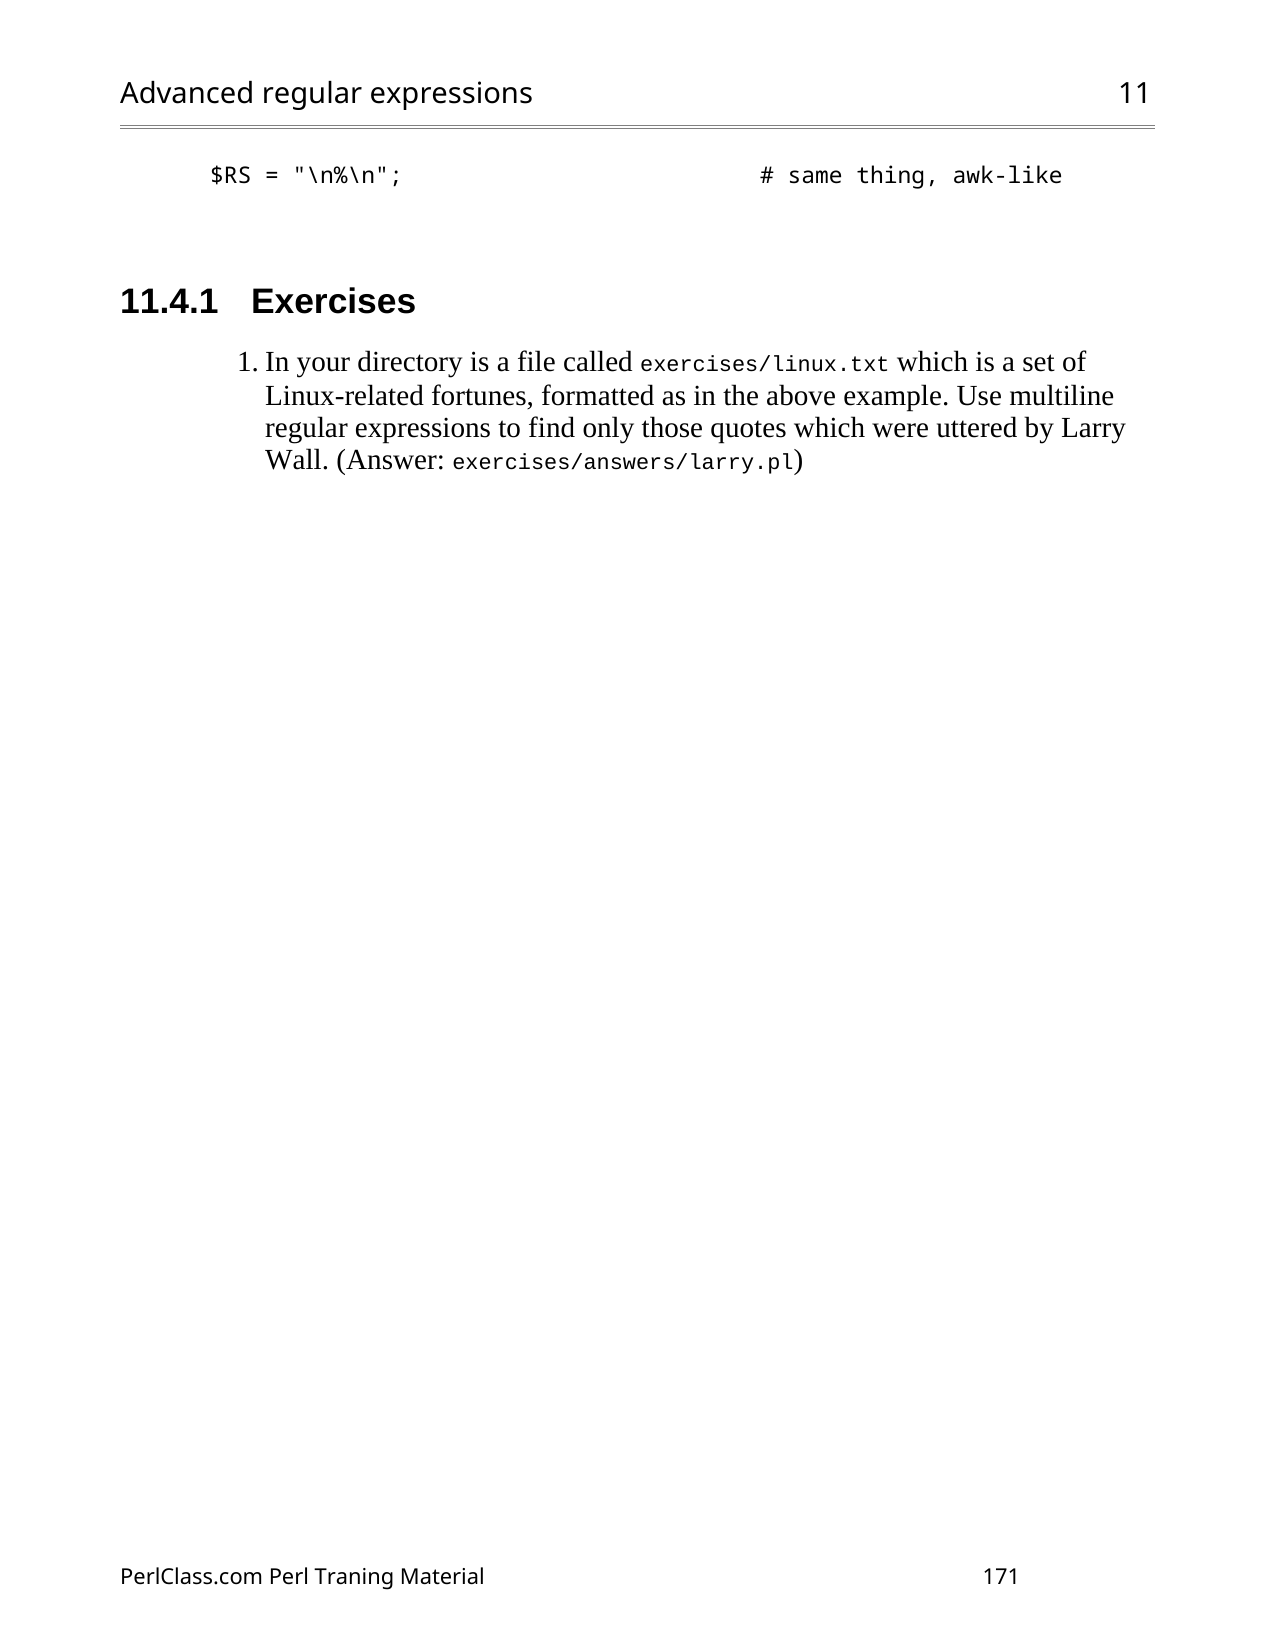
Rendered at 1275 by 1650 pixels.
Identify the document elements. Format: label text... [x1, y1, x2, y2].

text 1. In your directory is a file called exercises/linux.txt which is a set of Linux-related fortunes, formatted as in the above example. Use multiline regular expressions to find only those quotes which were uttered by Larry Wall. (Answer: exercises/answers/larry.pl) [220, 339, 1155, 476]
subtitle Exercises [120, 274, 1155, 321]
text $RS = "\n%\n"; # same thing, awk-like [210, 157, 1155, 190]
